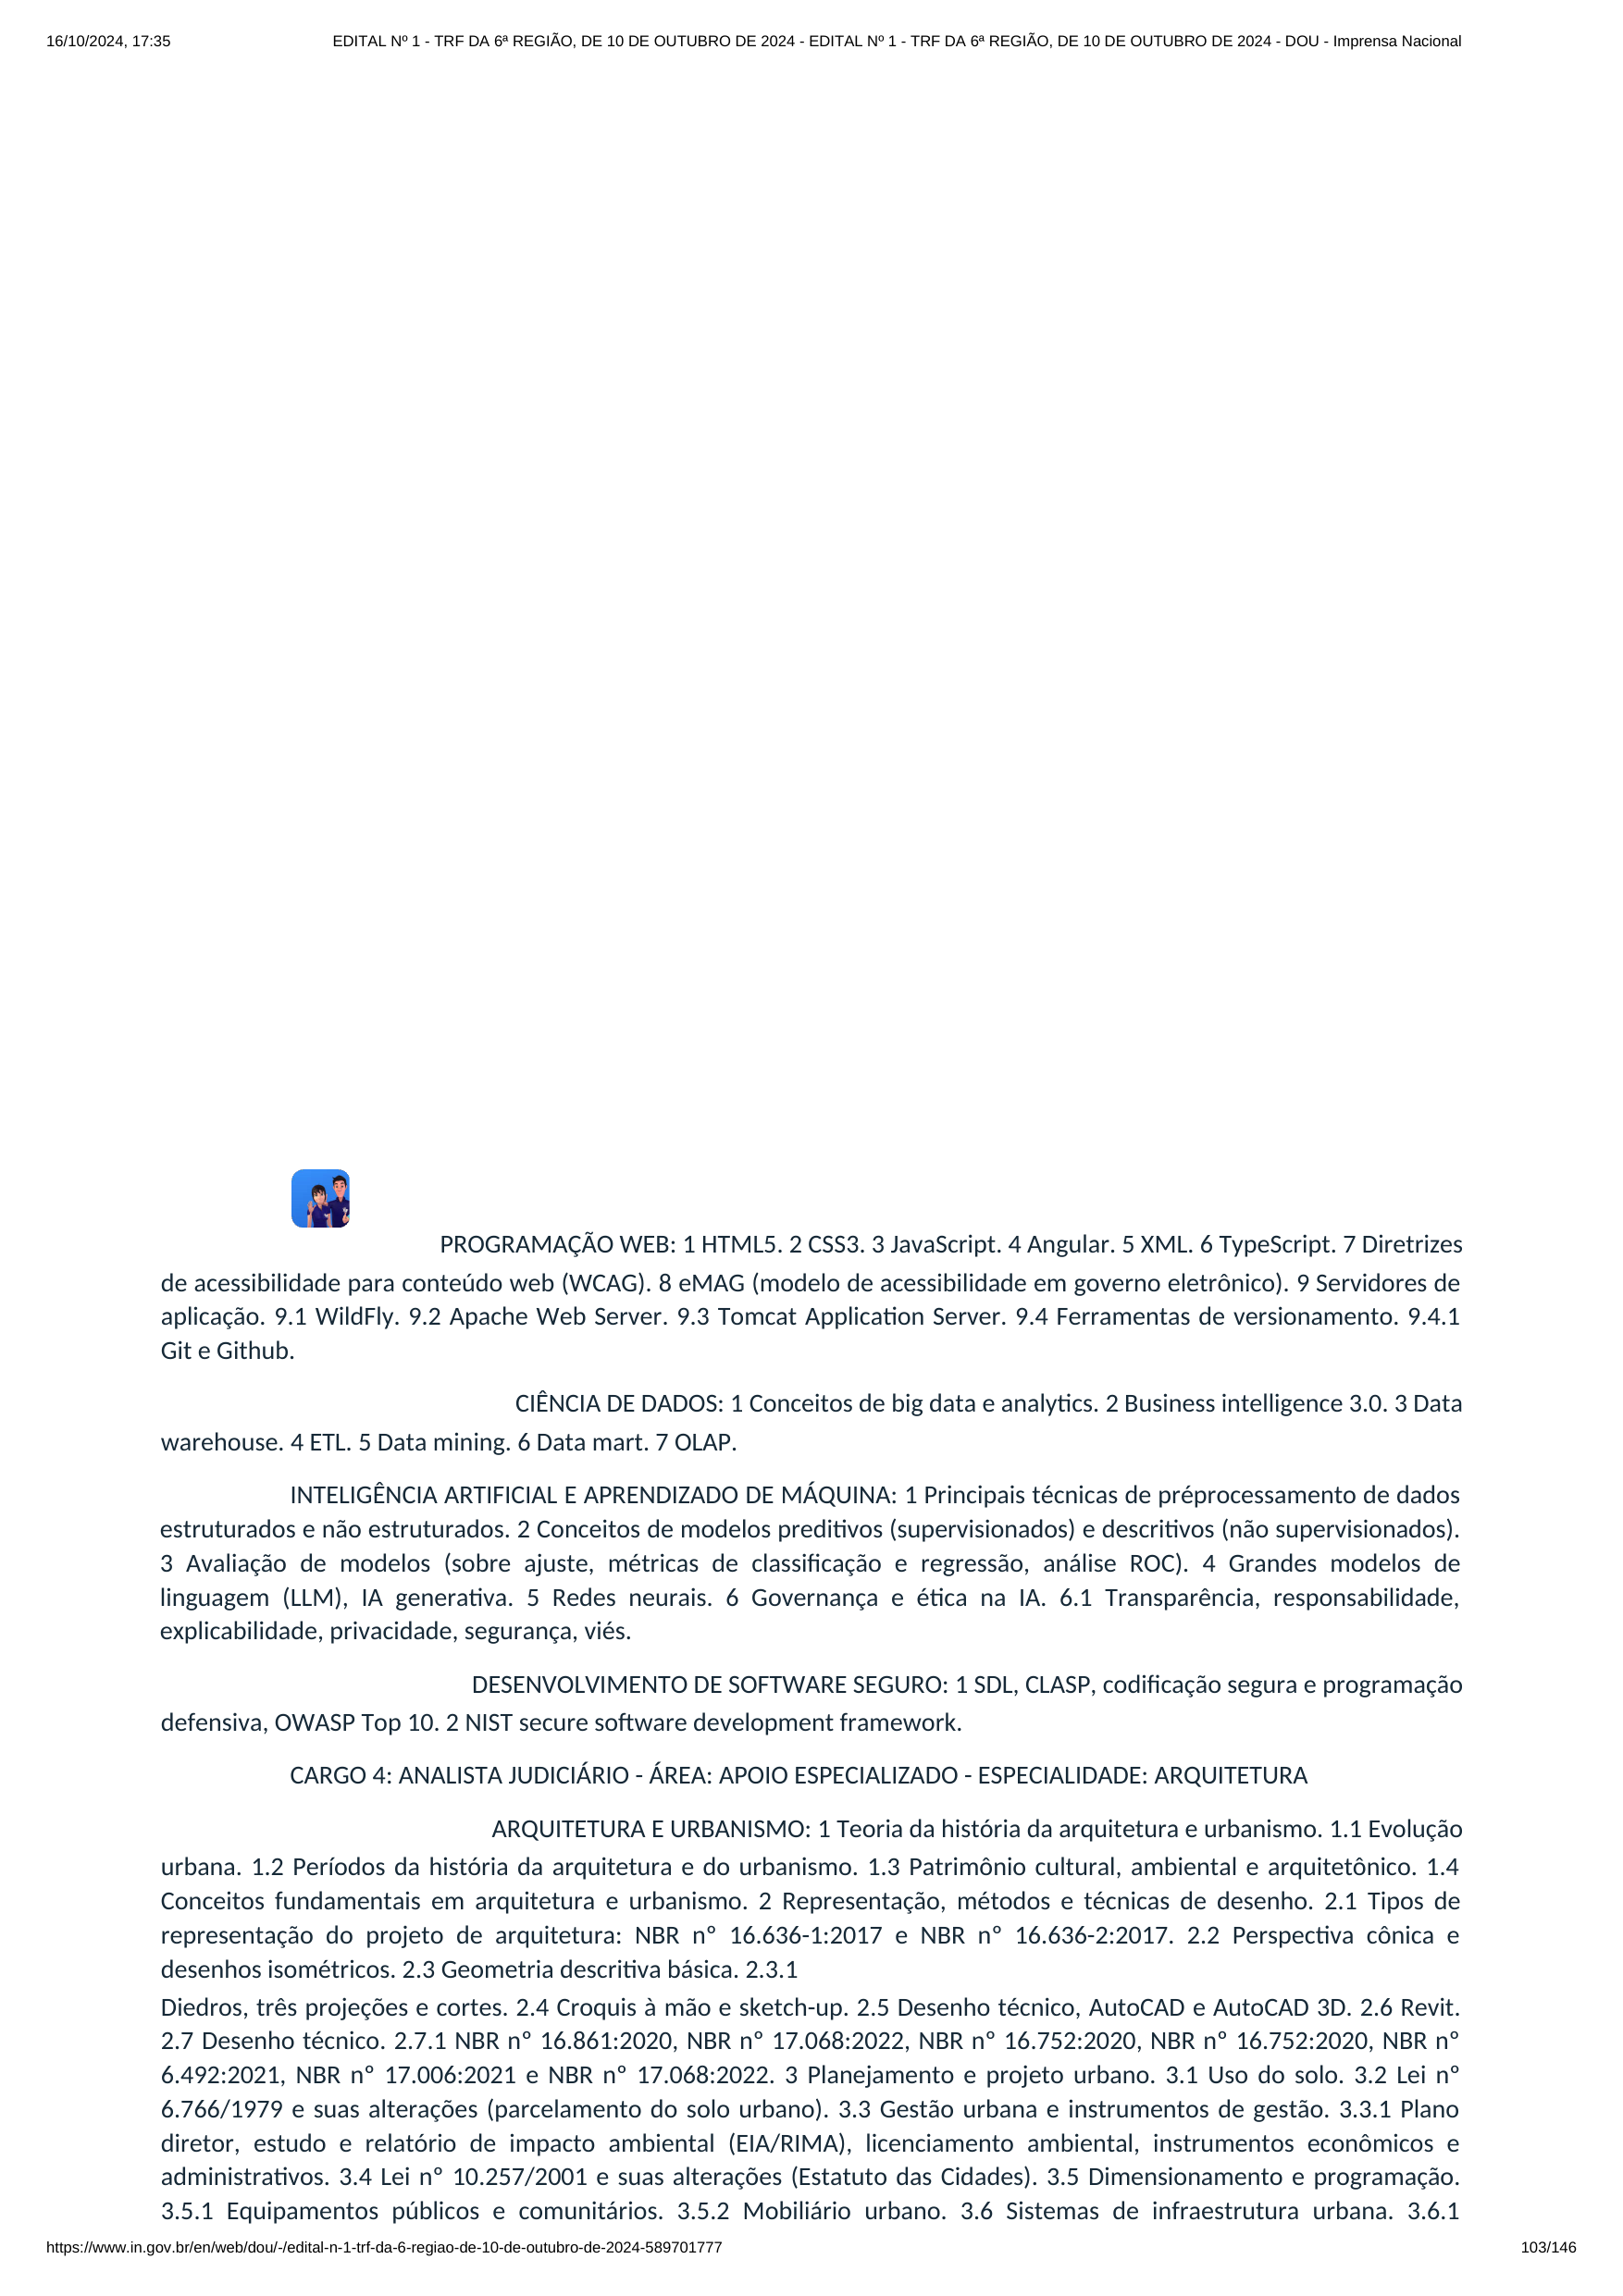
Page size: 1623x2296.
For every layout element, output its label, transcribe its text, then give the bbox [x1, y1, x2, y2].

text defensiva, OWASP Top 10. 2 NIST secure software development framework. [161, 1706, 1462, 1738]
text urbana. 1.2 Períodos da história da arquitetura e do urbanismo. 1.3 Patrimônio cultural, ambiental e arquitetônico. 1.4 Conceitos fundamentais em arquitetura e urbanismo. 2 Representação, métodos e técnicas de desenho. 2.1 Tipos de representação do projeto de arquitetura: NBR nº 16.636-1:2017 e NBR nº 16.636-2:2017. 2.2 Perspectiva cônica e desenhos isométricos. 2.3 Geometria descritiva básica. 2.3.1 [161, 1850, 1462, 1984]
text CIÊNCIA DE DADOS: 1 Conceitos de big data e analytics. 2 Business intelligence 3.0. 3 Data [162, 1387, 1464, 1419]
text ARQUITETURA E URBANISMO: 1 Teoria da história da arquitetura e urbanismo. 1.1 Evolução [162, 1811, 1464, 1844]
text warehouse. 4 ETL. 5 Data mining. 6 Data mart. 7 OLAP. [161, 1426, 1462, 1458]
text CARGO 4: ANALISTA JUDICIÁRIO - ÁREA: APOIO ESPECIALIZADO - ESPECIALIDADE: ARQUITETURA [160, 1759, 1462, 1791]
text DESENVOLVIMENTO DE SOFTWARE SEGURO: 1 SDL, CLASP, codificação segura e programação [162, 1667, 1464, 1699]
text INTELIGÊNCIA ARTIFICIAL E APRENDIZADO DE MÁQUINA: 1 Principais técnicas de préprocessamento de dados estruturados e não estruturados. 2 Conceitos de modelos preditivos (supervisionados) e descritivos (não supervisionados). 3 Avaliação de modelos (sobre ajuste, métricas de classificação e regressão, análise ROC). 4 Grandes modelos de linguagem (LLM), IA generativa. 5 Redes neurais. 6 Governança e ética na IA. 6.1 Transparência, responsabilidade, explicabilidade, privacidade, segurança, viés. [160, 1478, 1462, 1647]
text PROGRAMAÇÃO WEB: 1 HTML5. 2 CSS3. 3 JavaScript. 4 Angular. 5 XML. 6 TypeScript. 7 Diretrizes [162, 1228, 1464, 1259]
text Diedros, três projeções e cortes. 2.4 Croquis à mão e sketch-up. 2.5 Desenho técnico, AutoCAD e AutoCAD 3D. 2.6 Revit. 2.7 Desenho técnico. 2.7.1 NBR nº 16.861:2020, NBR nº 17.068:2022, NBR nº 16.752:2020, NBR nº 16.752:2020, NBR nº 6.492:2021, NBR nº 17.006:2021 e NBR nº 17.068:2022. 3 Planejamento e projeto urbano. 3.1 Uso do solo. 3.2 Lei nº 6.766/1979 e suas alterações (parcelamento do solo urbano). 3.3 Gestão urbana e instrumentos de gestão. 3.3.1 Plano diretor, estudo e relatório de impacto ambiental (EIA/RIMA), licenciamento ambiental, instrumentos econômicos e administrativos. 3.4 Lei nº 10.257/2001 e suas alterações (Estatuto das Cidades). 3.5 Dimensionamento e programação. 3.5.1 Equipamentos públicos e comunitários. 3.5.2 Mobiliário urbano. 3.6 Sistemas de infraestrutura urbana. 3.6.1 [161, 1991, 1462, 2227]
text de acessibilidade para conteúdo web (WCAG). 8 eMAG (modelo de acessibilidade em governo eletrônico). 9 Servidores de aplicação. 9.1 WildFly. 9.2 Apache Web Server. 9.3 Tomcat Application Server. 9.4 Ferramentas de versionamento. 9.4.1 Git e Github. [161, 1266, 1462, 1366]
